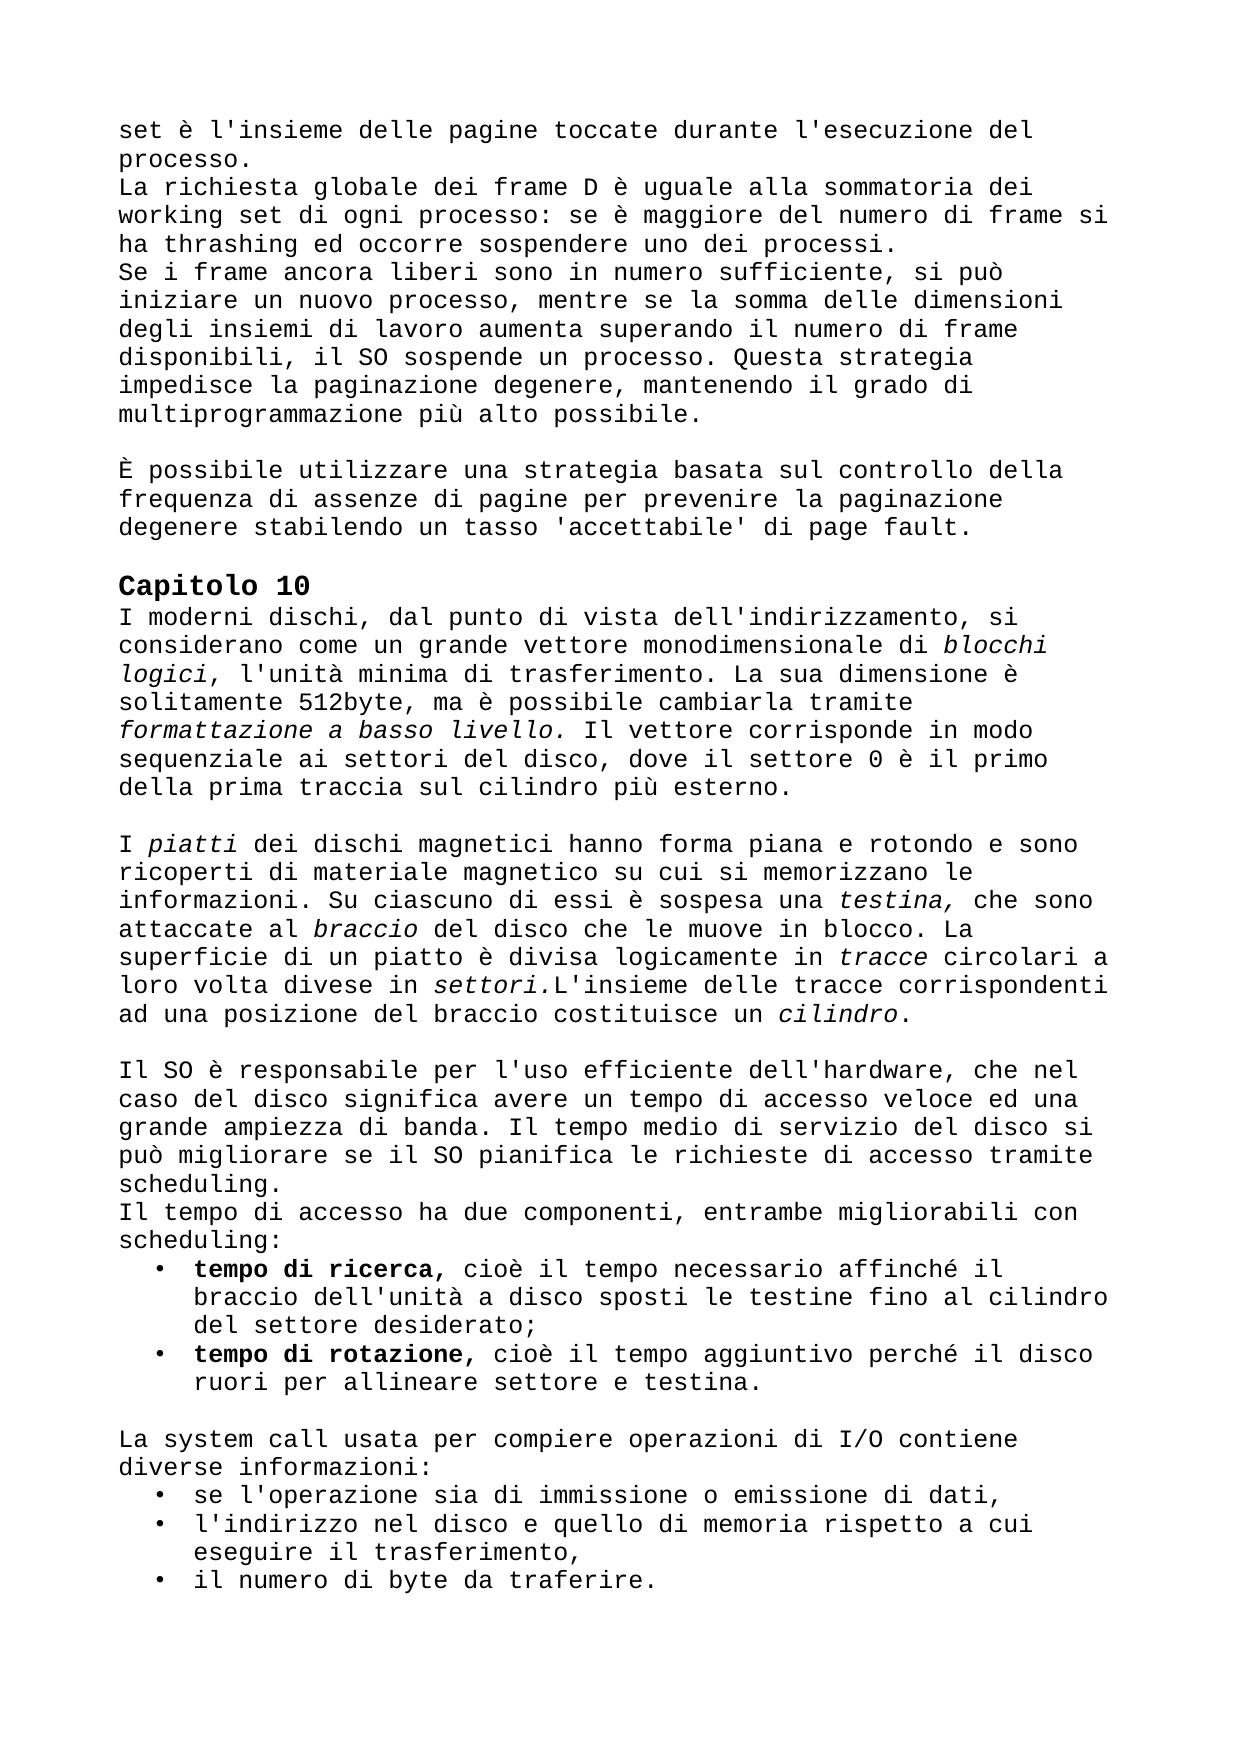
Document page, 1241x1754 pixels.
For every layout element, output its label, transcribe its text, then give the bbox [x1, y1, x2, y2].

text La system call usata per compiere operazioni di I/O contiene diverse informazioni: [118, 1426, 1122, 1483]
text I moderni dischi, dal punto di vista dell'indirizzamento, si considerano come un grande vettore monodimensionale di blocchi logici, l'unità minima di trasferimento. La sua dimensione è solitamente 512byte, ma è possibile cambiarla tramite formattazione a basso livello. Il vettore corrisponde in modo sequenziale ai settori del disco, dove il settore 0 è il primo della prima traccia sul cilindro più esterno. [118, 604, 1122, 803]
list l'indirizzo nel disco e quello di memoria rispetto a cui eseguire il trasferimento, [156, 1511, 1122, 1568]
list tempo di ricerca, cioè il tempo necessario affinché il braccio dell'unità a disco sposti le testine fino al cilindro del settore desiderato; [156, 1256, 1122, 1341]
text set è l'insieme delle pagine toccate durante l'esecuzione del processo. [118, 118, 1122, 175]
text Il SO è responsabile per l'uso efficiente dell'hardware, che nel caso del disco significa avere un tempo di accesso veloce ed una grande ampiezza di banda. Il tempo medio di servizio del disco si può migliorare se il SO pianifica le richieste di accesso tramite scheduling. [118, 1058, 1122, 1199]
text È possibile utilizzare una strategia basata sul controllo della frequenza di assenze di pagine per prevenire la paginazione degenere stabilendo un tasso 'accettabile' di page fault. [118, 458, 1122, 543]
text Capitolo 10 [118, 571, 1122, 604]
text Se i frame ancora liberi sono in numero sufficiente, si può iniziare un nuovo processo, mentre se la somma delle dimensioni degli insiemi di lavoro aumenta superando il numero di frame disponibili, il SO sospende un processo. Questa strategia impedisce la paginazione degenere, mantenendo il grado di multiprogrammazione più alto possibile. [118, 260, 1122, 430]
text La richiesta globale dei frame D è uguale alla sommatoria dei working set di ogni processo: se è maggiore del numero di frame si ha thrashing ed occorre sospendere uno dei processi. [118, 175, 1122, 260]
list il numero di byte da traferire. [156, 1568, 1122, 1596]
list tempo di rotazione, cioè il tempo aggiuntivo perché il disco ruori per allineare settore e testina. [156, 1341, 1122, 1398]
list se l'operazione sia di immissione o emissione di dati, [156, 1483, 1122, 1511]
text Il tempo di accesso ha due componenti, entrambe migliorabili con scheduling: [118, 1199, 1122, 1256]
text I piatti dei dischi magnetici hanno forma piana e rotondo e sono ricoperti di materiale magnetico su cui si memorizzano le informazioni. Su ciascuno di essi è sospesa una testina, che sono attaccate al braccio del disco che le muove in blocco. La superficie di un piatto è divisa logicamente in tracce circolari a loro volta divese in settori.L'insieme delle tracce corrispondenti ad una posizione del braccio costituisce un cilindro. [118, 831, 1122, 1029]
